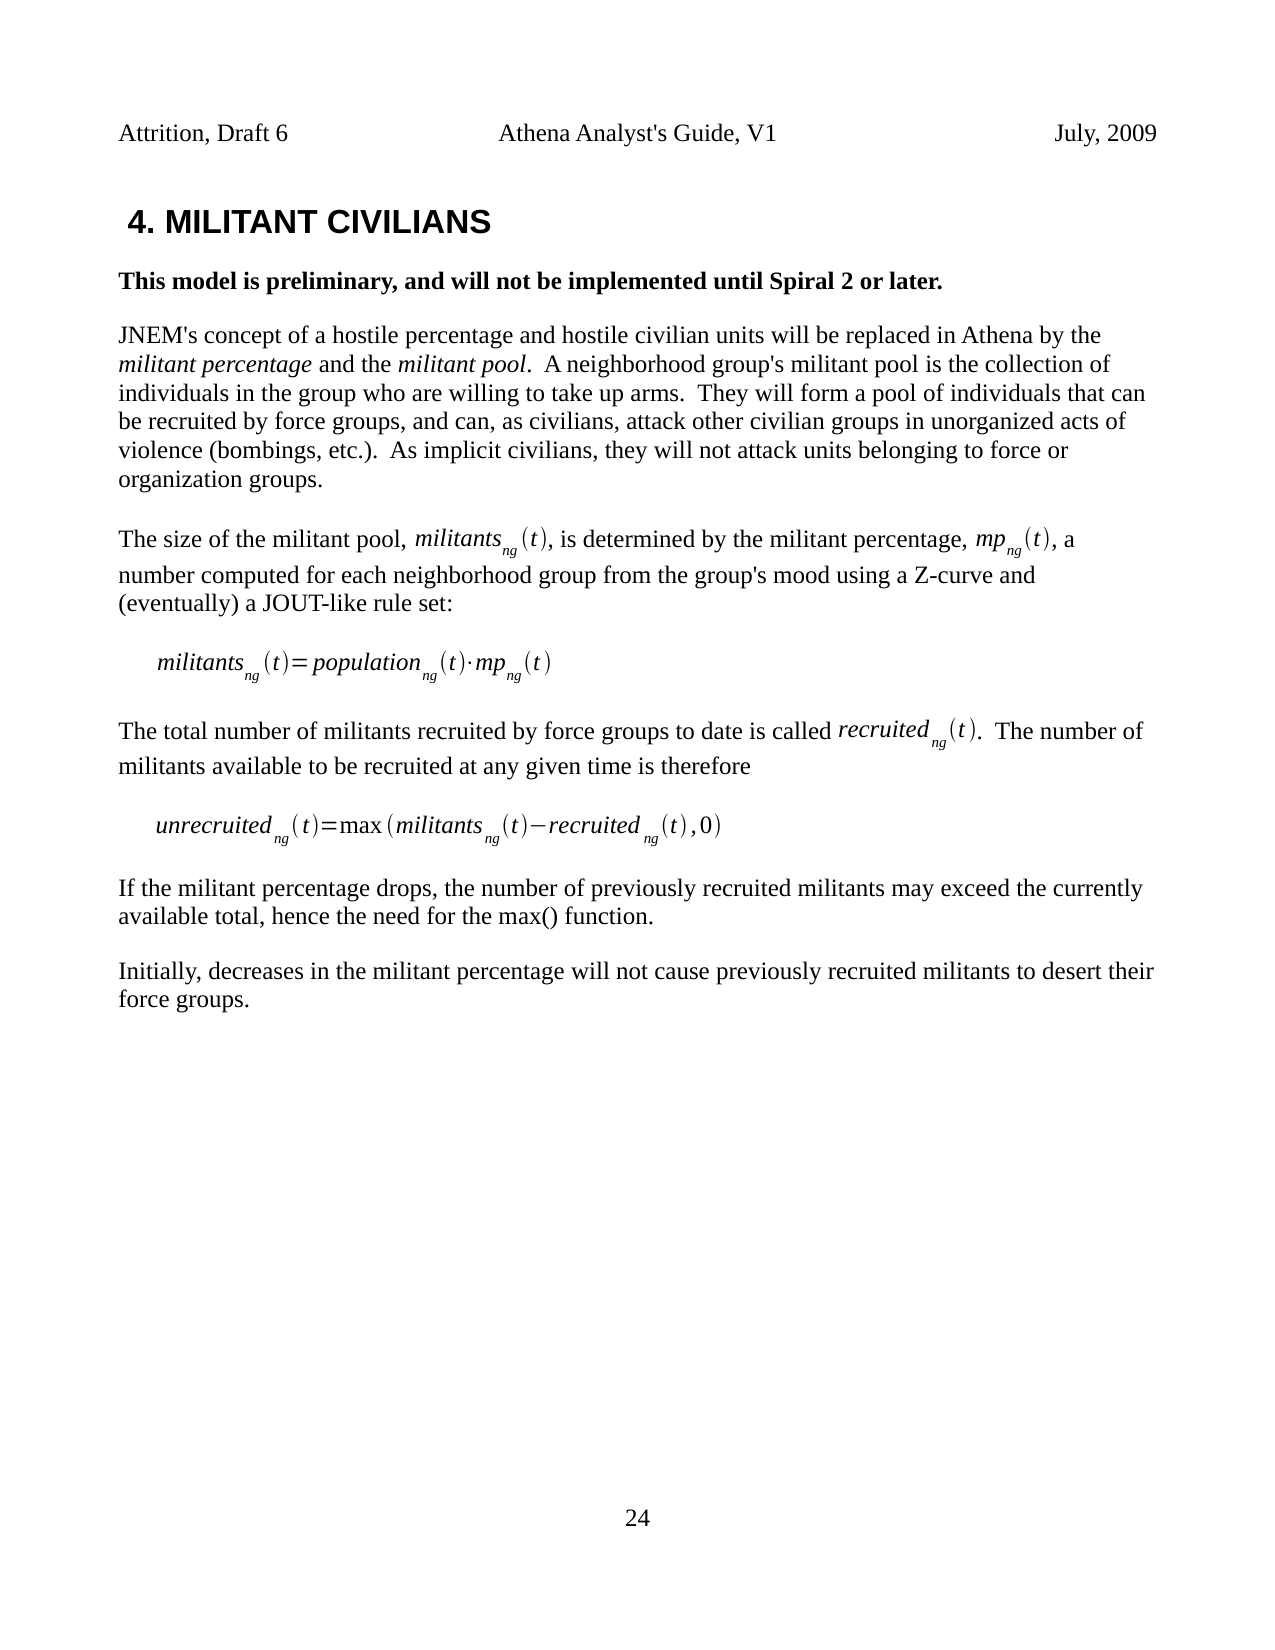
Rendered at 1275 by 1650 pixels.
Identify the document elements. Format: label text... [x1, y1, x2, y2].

text If the militant percentage drops, the number of previously recruited militants may exceed the currently available total, hence the need for the max() function. [118, 873, 1157, 930]
subtitle Militant Civilians [118, 202, 1157, 240]
text This model is preliminary, and will not be implemented until Spiral 2 or later. [118, 266, 1157, 294]
text Initially, decreases in the militant percentage will not cause previously recruited militants to desert their force groups. [118, 956, 1157, 1013]
text The total number of militants recruited by force groups to date is called . The number of militants available to be recruited at any given time is therefore [118, 710, 1157, 780]
text The size of the militant pool, , is determined by the militant percentage, , a number computed for each neighborhood group from the group's mood using a Z-curve and (eventually) a JOUT-like rule set: [118, 518, 1157, 617]
text JNEM's concept of a hostile percentage and hostile civilian units will be replaced in Athena by the militant percentage and the militant pool. A neighborhood group's militant pool is the collection of individuals in the group who are willing to take up arms. They will form a pool of individuals that can be recruited by force groups, and can, as civilians, attack other civilian groups in unorganized acts of violence (bombings, etc.). As implicit civilians, they will not attack units belonging to force or organization groups. [118, 320, 1157, 493]
